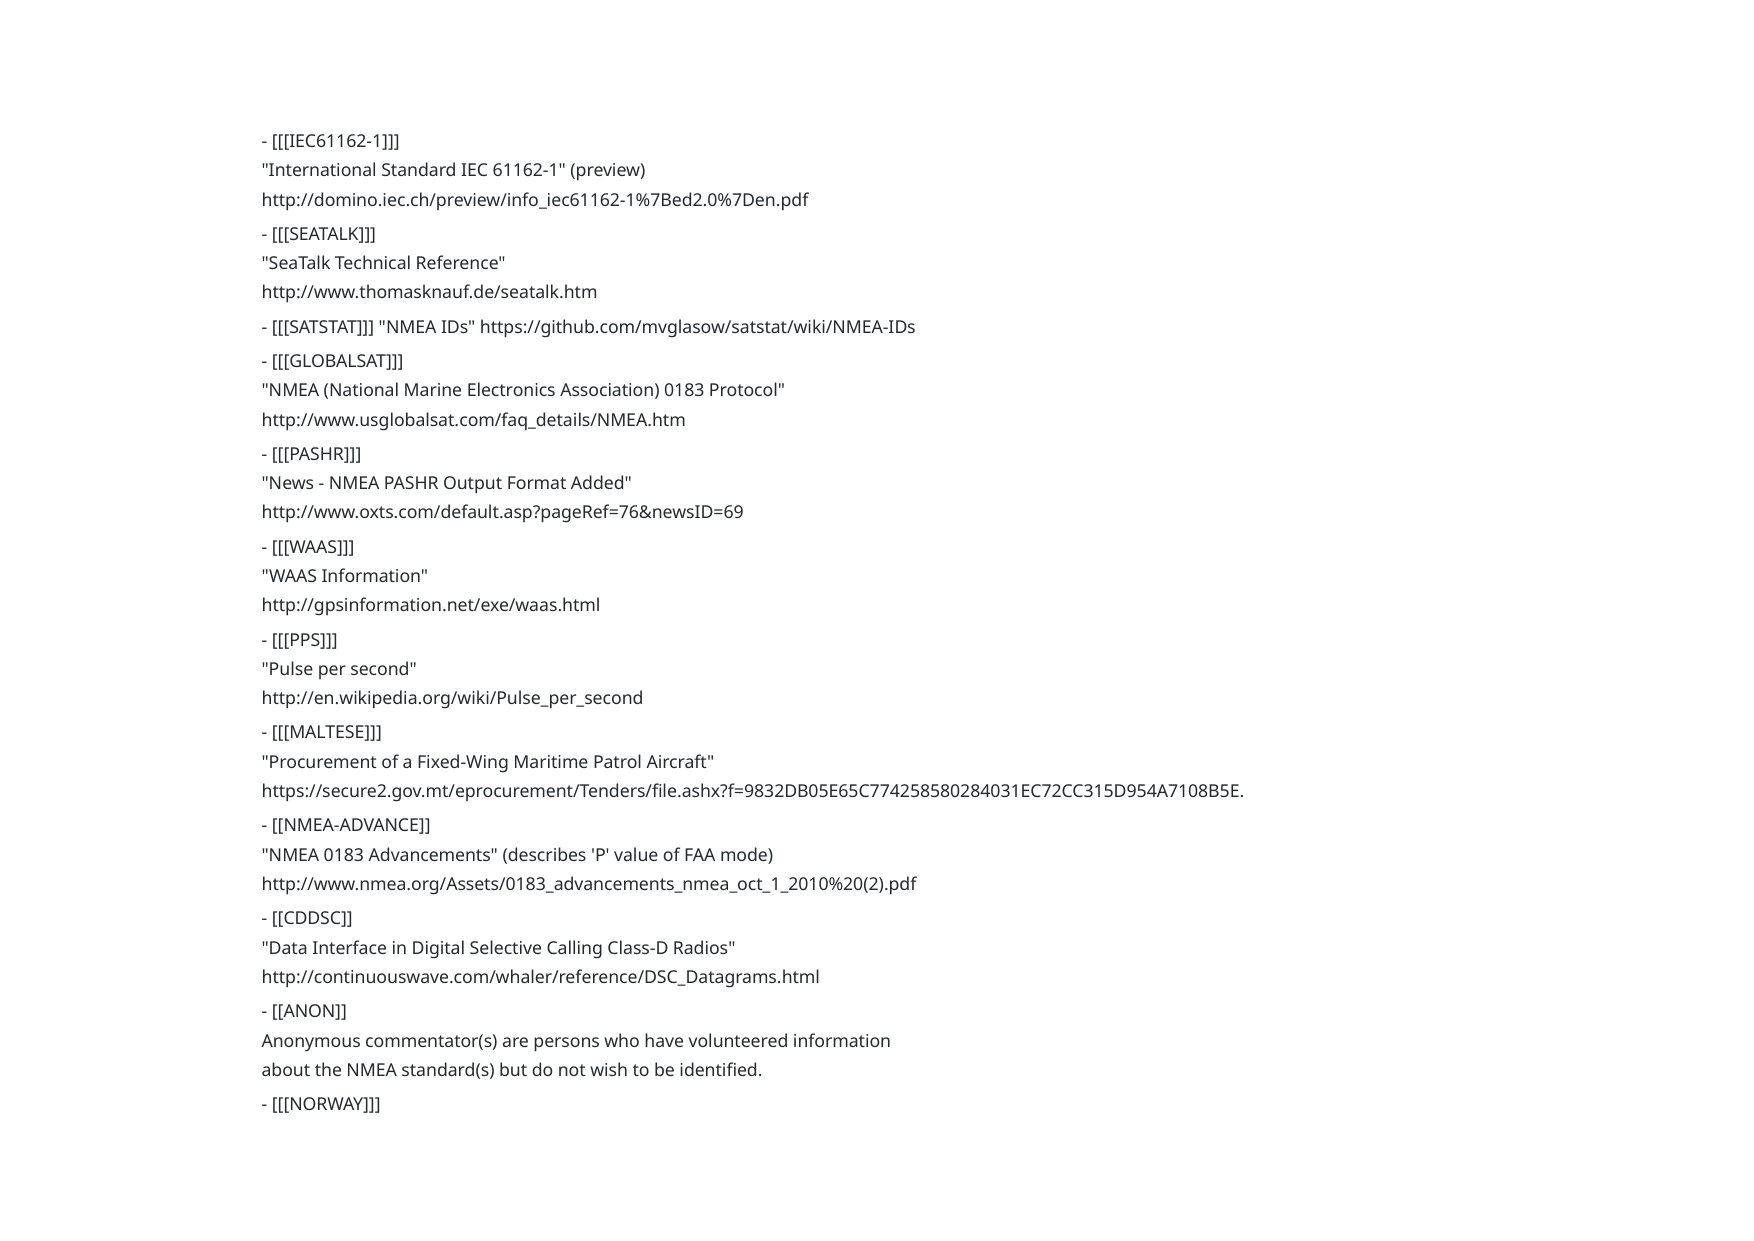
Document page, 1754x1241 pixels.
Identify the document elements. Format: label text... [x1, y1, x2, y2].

table_cell [118, 710, 261, 714]
table_cell [261, 896, 1636, 900]
table_cell [118, 343, 261, 372]
table_cell - [[[NORWAY]]] [261, 1086, 1636, 1116]
table_cell about the NMEA standard(s) but do not wish to be identified. [261, 1052, 1636, 1081]
table_cell http://domino.iec.ch/preview/info_iec61162-1%7Bed2.0%7Den.pdf [261, 182, 1636, 211]
table_cell http://www.thomasknauf.de/seatalk.htm [261, 275, 1636, 304]
table_cell [118, 465, 261, 494]
table_cell - [[[SEATALK]]] [261, 216, 1636, 245]
table_cell [118, 275, 261, 304]
table_cell [261, 989, 1636, 993]
table_cell https://secure2.gov.mt/eprocurement/Tenders/file.ashx?f=9832DB05E65C774258580284031EC72CC315D954A7108B5E. [261, 773, 1636, 803]
table_cell [118, 372, 261, 402]
table_cell - [[ANON]] [261, 993, 1636, 1023]
table_cell "Pulse per second" [261, 651, 1636, 680]
table_cell [118, 338, 261, 343]
table_cell "NMEA (National Marine Electronics Association) 0183 Protocol" [261, 372, 1636, 402]
table_cell [118, 152, 261, 182]
table_cell [118, 866, 261, 896]
table_cell - [[NMEA-ADVANCE]] [261, 808, 1636, 837]
table_cell [118, 558, 261, 587]
table_cell "Data Interface in Digital Selective Calling Class-D Radios" [261, 930, 1636, 959]
table_cell [118, 651, 261, 680]
table_cell - [[[PASHR]]] [261, 436, 1636, 465]
table_cell - [[[MALTESE]]] [261, 715, 1636, 744]
table_cell [118, 1052, 261, 1081]
table_cell [118, 245, 261, 274]
table_cell [261, 211, 1636, 216]
table_cell [261, 304, 1636, 309]
table_cell Anonymous commentator(s) are persons who have volunteered information [261, 1023, 1636, 1052]
table_cell [118, 588, 261, 617]
table_cell [118, 989, 261, 993]
table_cell [118, 524, 261, 529]
table_cell [118, 529, 261, 558]
table_cell [118, 837, 261, 866]
table_cell [261, 431, 1636, 436]
table_cell [118, 622, 261, 651]
table_cell [118, 402, 261, 431]
table_cell "Procurement of a Fixed-Wing Maritime Patrol Aircraft" [261, 744, 1636, 773]
table_cell http://en.wikipedia.org/wiki/Pulse_per_second [261, 680, 1636, 710]
table_cell [261, 524, 1636, 529]
table_cell [118, 304, 261, 309]
table_cell [118, 431, 261, 436]
table_cell [118, 803, 261, 807]
table_cell http://continuouswave.com/whaler/reference/DSC_Datagrams.html [261, 959, 1636, 988]
table_cell [118, 617, 261, 622]
table_cell http://gpsinformation.net/exe/waas.html [261, 588, 1636, 617]
table_cell [118, 715, 261, 744]
table_cell [118, 495, 261, 524]
table_cell [118, 959, 261, 988]
table_cell [118, 211, 261, 216]
table_cell [261, 803, 1636, 807]
table_cell [261, 118, 1636, 123]
table_cell "News - NMEA PASHR Output Format Added" [261, 465, 1636, 494]
table_cell [118, 896, 261, 900]
table_cell [118, 216, 261, 245]
table_cell [261, 1081, 1636, 1086]
table_cell [261, 710, 1636, 714]
table_cell [118, 930, 261, 959]
table_cell - [[[GLOBALSAT]]] [261, 343, 1636, 372]
table_cell http://www.nmea.org/Assets/0183_advancements_nmea_oct_1_2010%20(2).pdf [261, 866, 1636, 896]
table_cell [261, 338, 1636, 343]
table_cell [118, 118, 261, 123]
table_cell http://www.usglobalsat.com/faq_details/NMEA.htm [261, 402, 1636, 431]
table_cell [118, 900, 261, 930]
table_cell [118, 744, 261, 773]
table_cell [118, 123, 261, 152]
table_cell - [[[WAAS]]] [261, 529, 1636, 558]
table_cell [118, 309, 261, 338]
table_cell [118, 1023, 261, 1052]
table_cell "WAAS Information" [261, 558, 1636, 587]
table_cell - [[[SATSTAT]]] "NMEA IDs" https://github.com/mvglasow/satstat/wiki/NMEA-IDs [261, 309, 1636, 338]
table_cell [118, 993, 261, 1023]
table_cell "International Standard IEC 61162-1" (preview) [261, 152, 1636, 182]
table_cell "NMEA 0183 Advancements" (describes 'P' value of FAA mode) [261, 837, 1636, 866]
table_cell [261, 617, 1636, 622]
table_cell [118, 808, 261, 837]
table_cell - [[[IEC61162-1]]] [261, 123, 1636, 152]
table_cell http://www.oxts.com/default.asp?pageRef=76&newsID=69 [261, 495, 1636, 524]
table_cell [118, 436, 261, 465]
table_cell "SeaTalk Technical Reference" [261, 245, 1636, 274]
table_cell [118, 1086, 261, 1116]
table_cell [118, 1081, 261, 1086]
table_cell [118, 182, 261, 211]
table_cell - [[CDDSC]] [261, 900, 1636, 930]
table_cell [118, 773, 261, 803]
table_cell - [[[PPS]]] [261, 622, 1636, 651]
table_cell [118, 680, 261, 710]
